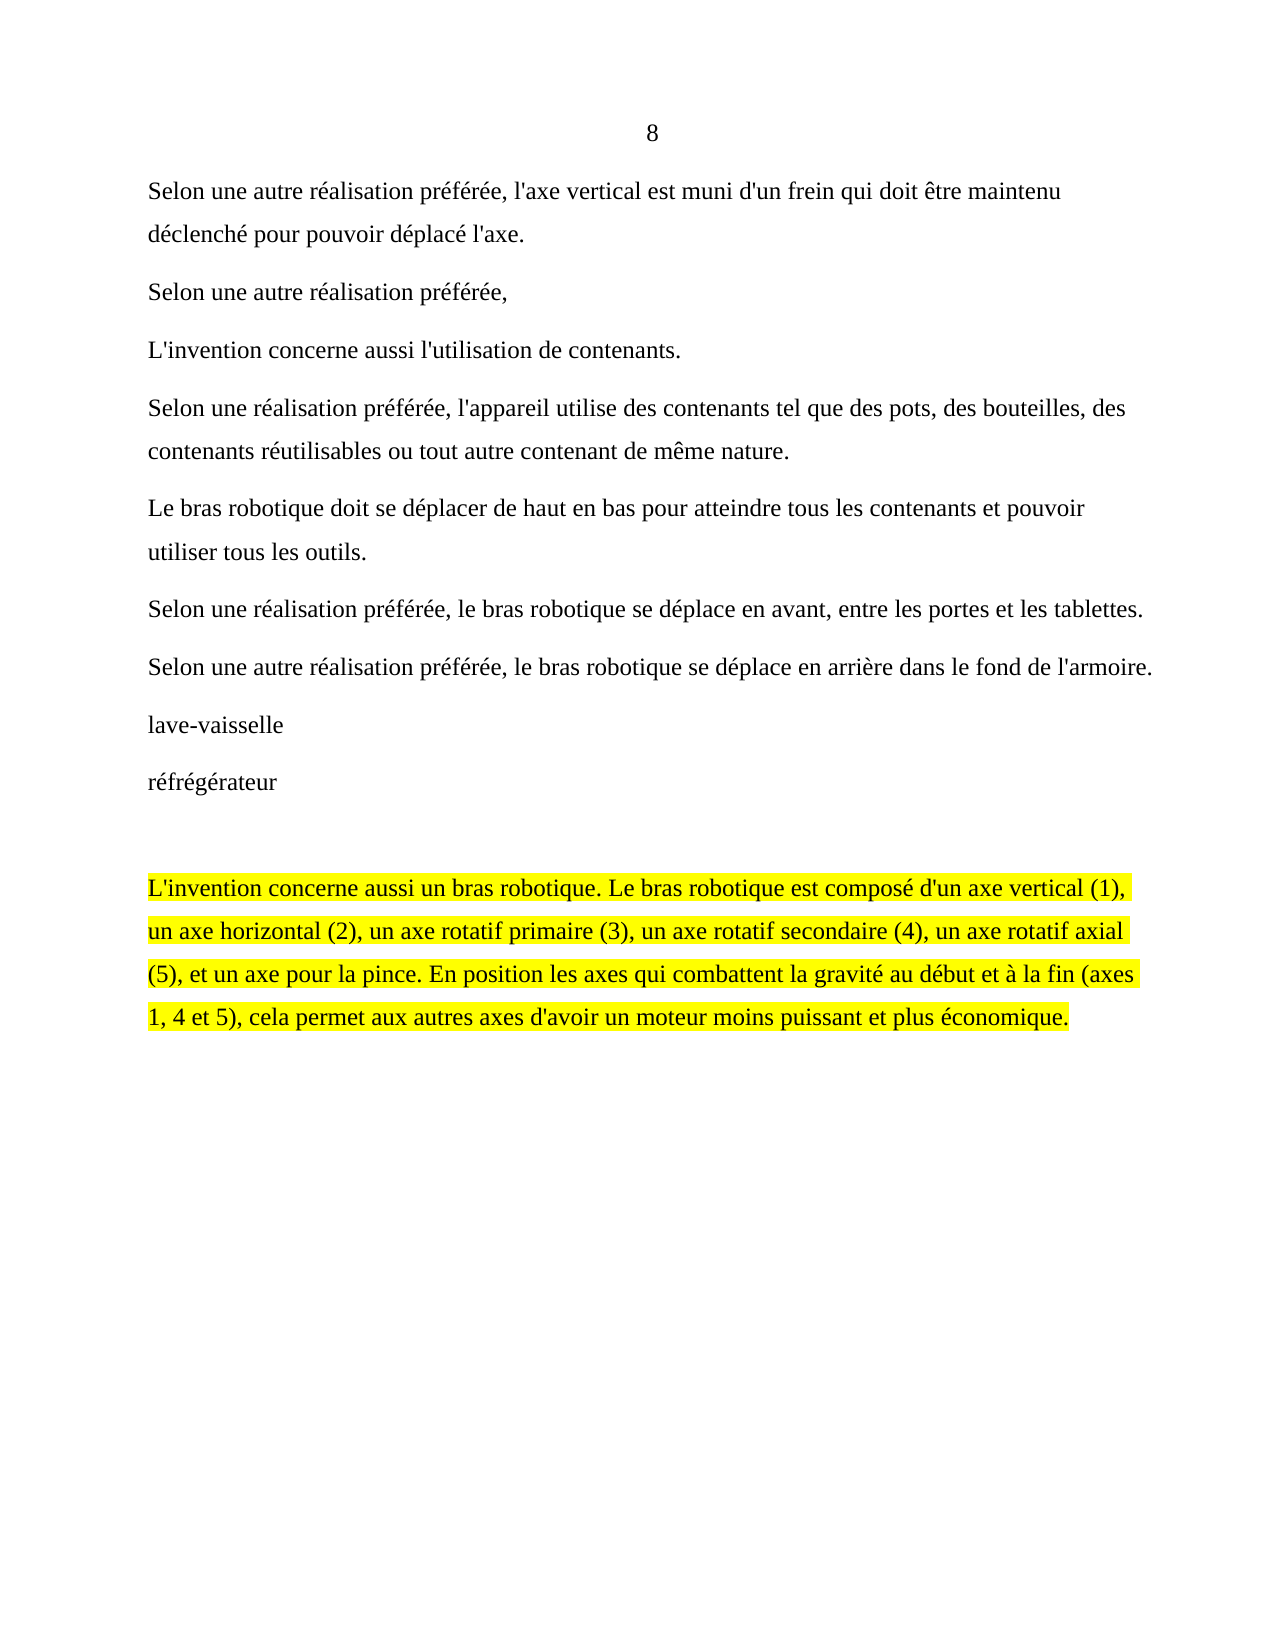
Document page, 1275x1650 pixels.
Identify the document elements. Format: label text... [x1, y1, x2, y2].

text lave-vaisselle [148, 710, 1157, 738]
text réfrégérateur [148, 767, 1157, 796]
text L'invention concerne aussi un bras robotique. Le bras robotique est composé d'un axe vertical (1), un axe horizontal (2), un axe rotatif primaire (3), un axe rotatif secondaire (4), un axe rotatif axial (5), et un axe pour la pince. En position les axes qui combattent la gravité au début et à la fin (axes 1, 4 et 5), cela permet aux autres axes d'avoir un moteur moins puissant et plus économique. [148, 873, 1157, 1031]
text Le bras robotique doit se déplacer de haut en bas pour atteindre tous les contenants et pouvoir utiliser tous les outils. [148, 493, 1157, 565]
text Selon une autre réalisation préférée, [148, 277, 1157, 306]
text Selon une autre réalisation préférée, l'axe vertical est muni d'un frein qui doit être maintenu déclenché pour pouvoir déplacé l'axe. [148, 176, 1157, 248]
text Selon une réalisation préférée, le bras robotique se déplace en avant, entre les portes et les tablettes. [148, 594, 1157, 623]
text Selon une réalisation préférée, l'appareil utilise des contenants tel que des pots, des bouteilles, des contenants réutilisables ou tout autre contenant de même nature. [148, 393, 1157, 464]
text L'invention concerne aussi l'utilisation de contenants. [148, 335, 1157, 364]
text Selon une autre réalisation préférée, le bras robotique se déplace en arrière dans le fond de l'armoire. [148, 652, 1157, 681]
